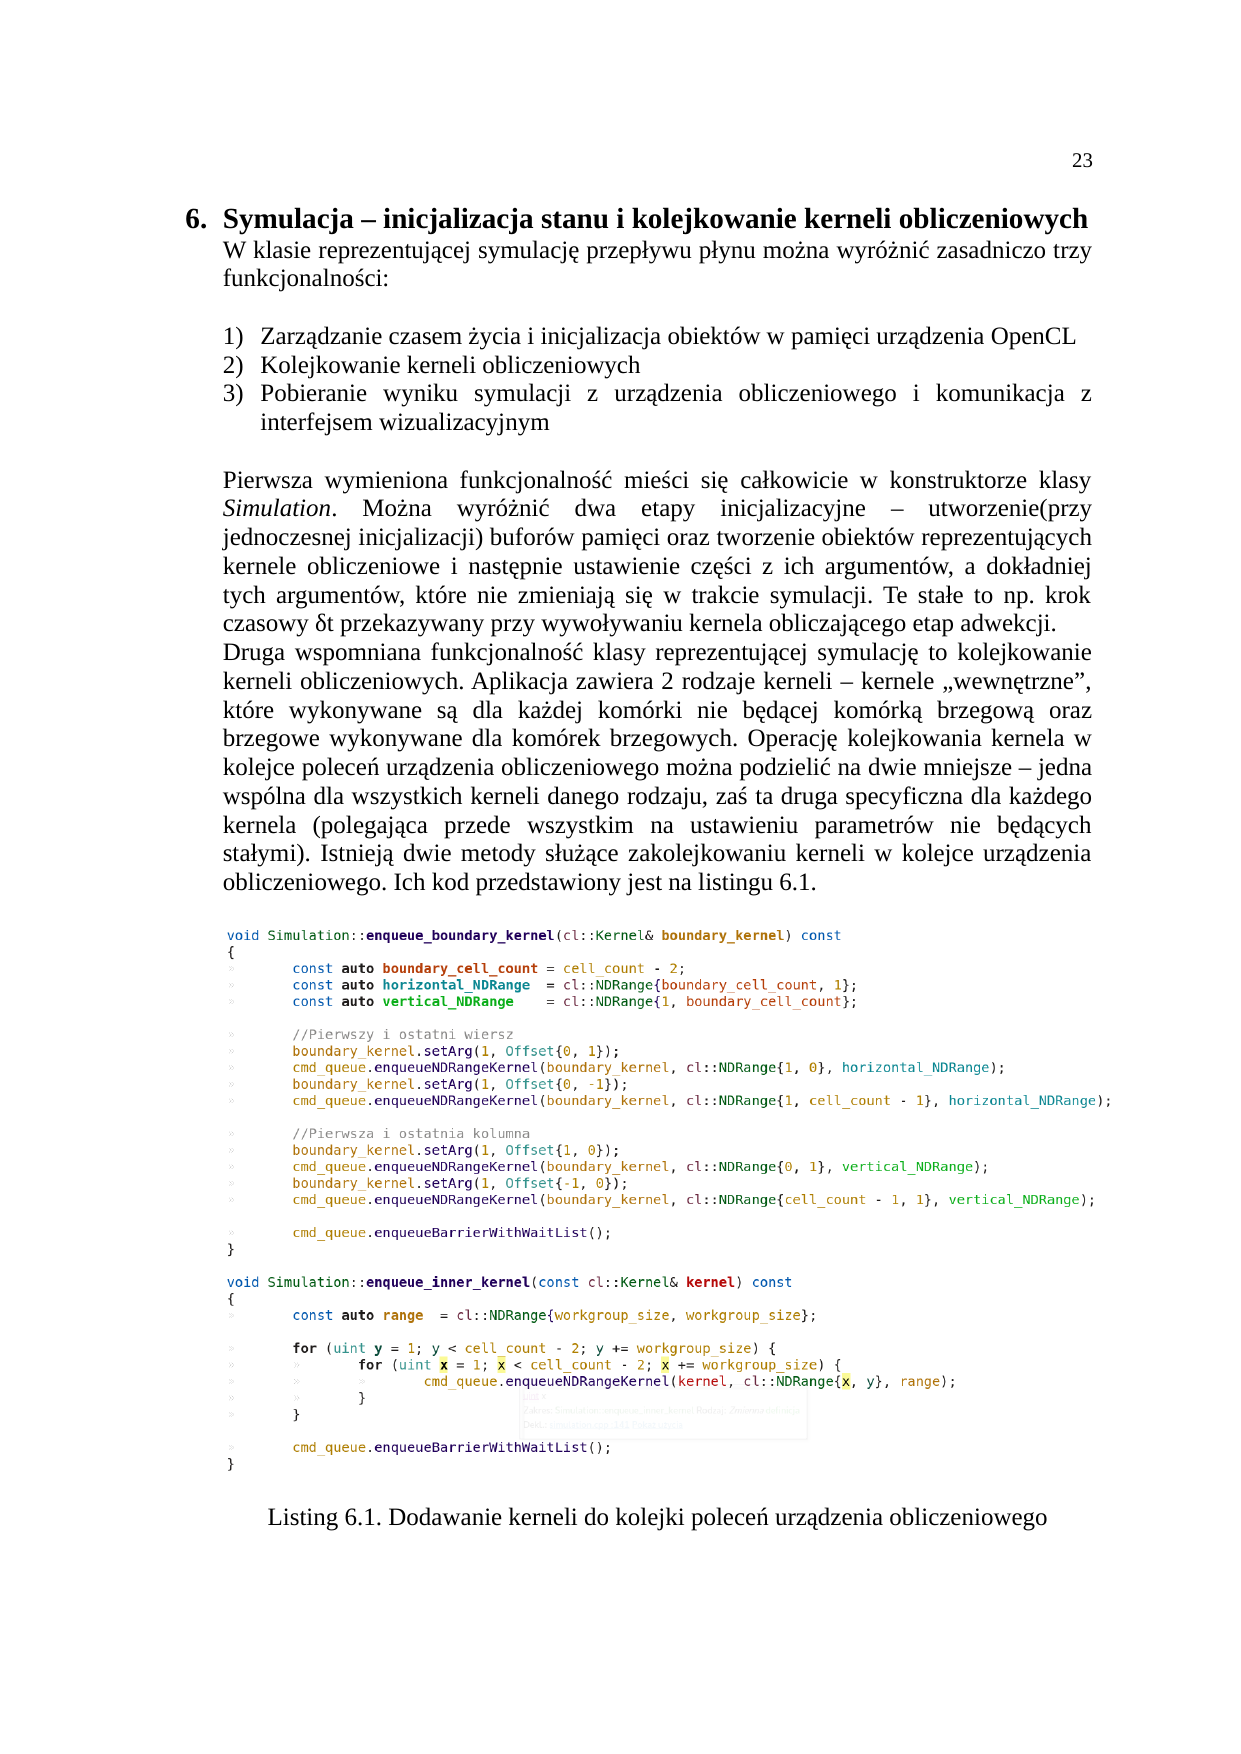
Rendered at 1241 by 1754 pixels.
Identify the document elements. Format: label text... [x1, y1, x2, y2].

list Pobieranie wyniku symulacji z urządzenia obliczeniowego i komunikacja z interfejsem wizualizacyjnym [223, 378, 1093, 436]
list Listing 6.1. Dodawanie kerneli do kolejki poleceń urządzenia obliczeniowego [185, 1502, 1093, 1530]
list Symulacja – inicjalizacja stanu i kolejkowanie kerneli obliczeniowych [185, 201, 1093, 235]
list W klasie reprezentującej symulację przepływu płynu można wyróżnić zasadniczo trzy funkcjonalności: [185, 235, 1093, 292]
list Kolejkowanie kerneli obliczeniowych [223, 350, 1093, 378]
list Zarządzanie czasem życia i inicjalizacja obiektów w pamięci urządzenia OpenCL [223, 321, 1093, 350]
list Pierwsza wymieniona funkcjonalność mieści się całkowicie w konstruktorze klasy Simulation. Można wyróżnić dwa etapy inicjalizacyjne – utworzenie(przy jednoczesnej inicjalizacji) buforów pamięci oraz tworzenie obiektów reprezentujących kernele obliczeniowe i następnie ustawienie części z ich argumentów, a dokładniej tych argumentów, które nie zmieniają się w trakcie symulacji. Te stałe to np. krok czasowy δt przekazywany przy wywoływaniu kernela obliczającego etap adwekcji. [185, 465, 1093, 637]
list Druga wspomniana funkcjonalność klasy reprezentującej symulację to kolejkowanie kerneli obliczeniowych. Aplikacja zawiera 2 rodzaje kerneli – kernele „wewnętrzne”, które wykonywane są dla każdej komórki nie będącej komórką brzegową oraz brzegowe wykonywane dla komórek brzegowych. Operację kolejkowania kernela w kolejce poleceń urządzenia obliczeniowego można podzielić na dwie mniejsze – jedna wspólna dla wszystkich kerneli danego rodzaju, zaś ta druga specyficzna dla każdego kernela (polegająca przede wszystkim na ustawieniu parametrów nie będących stałymi). Istnieją dwie metody służące zakolejkowaniu kerneli w kolejce urządzenia obliczeniowego. Ich kod przedstawiony jest na listingu 6.1. [185, 637, 1093, 896]
picture [225, 928, 1112, 1473]
